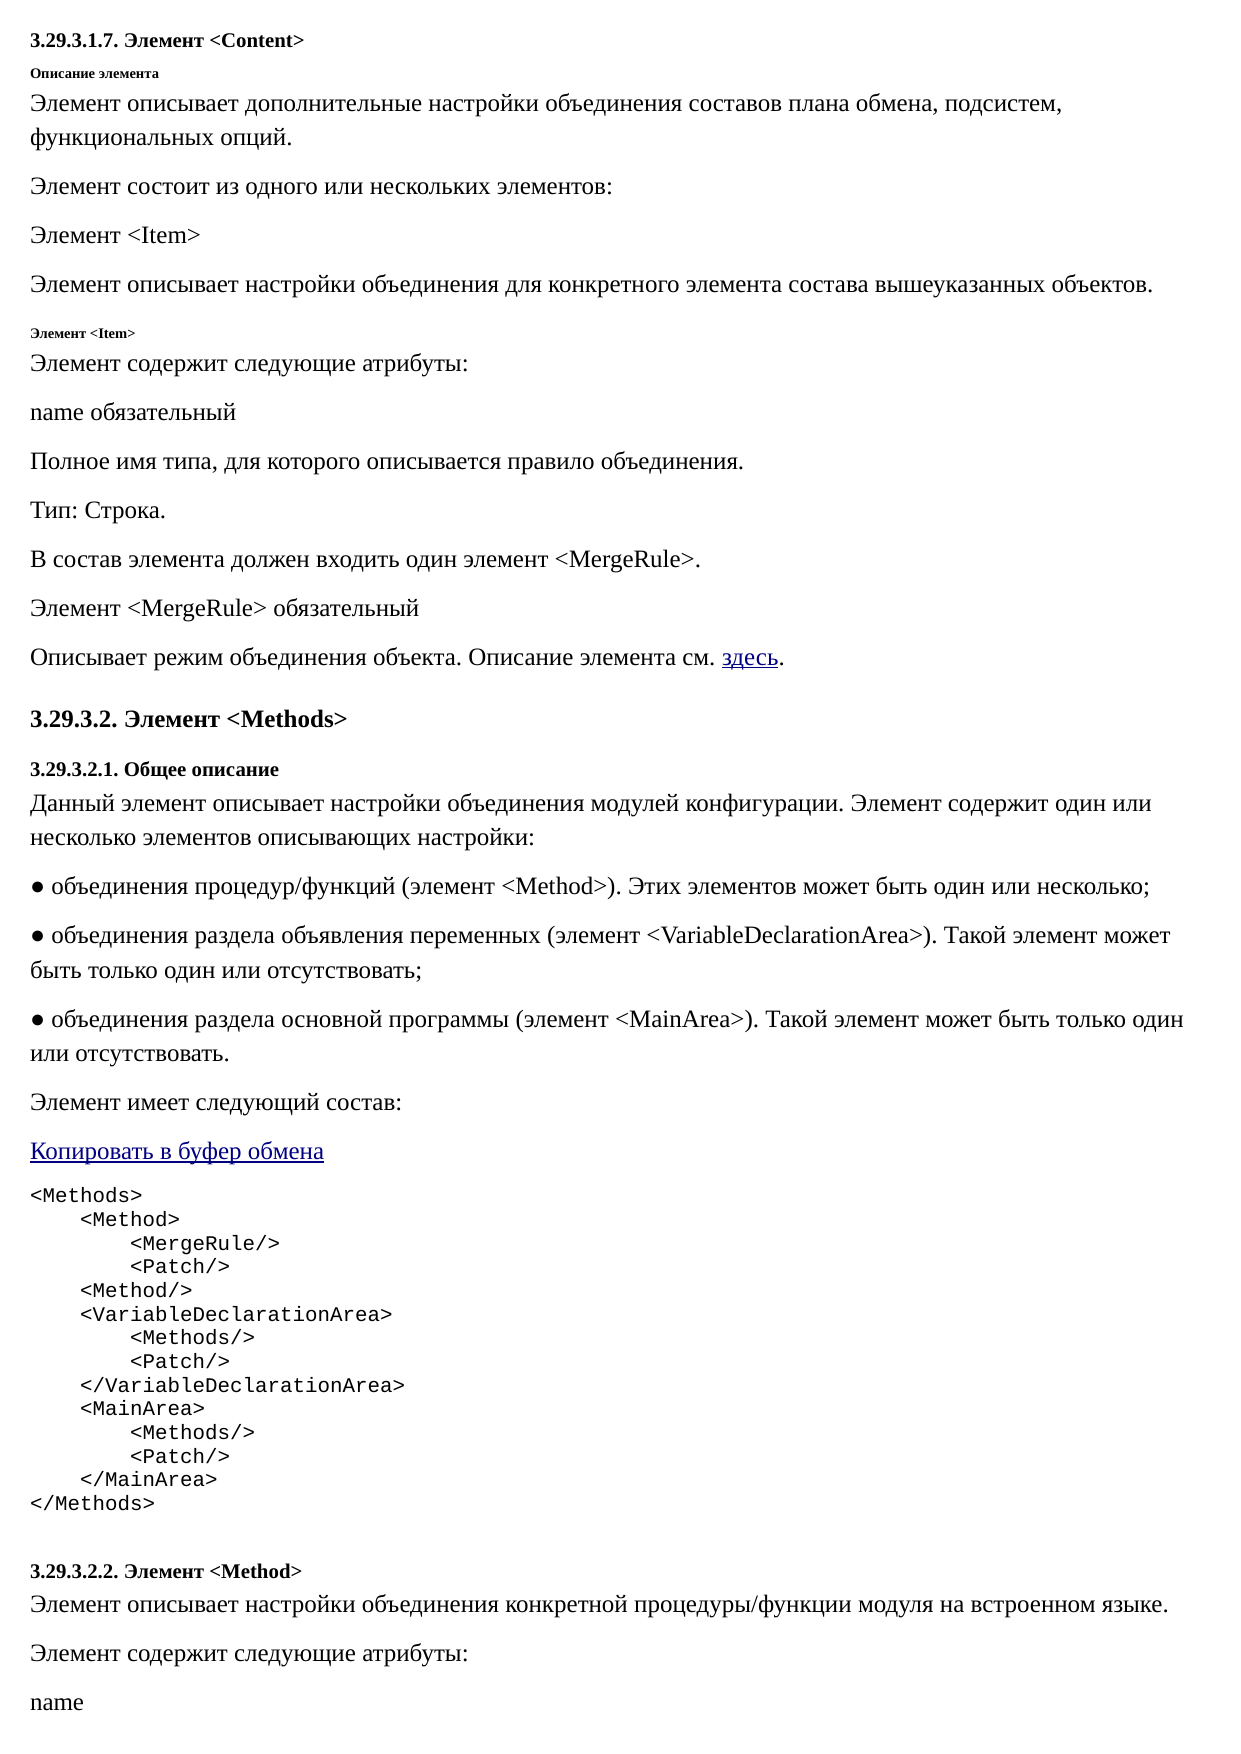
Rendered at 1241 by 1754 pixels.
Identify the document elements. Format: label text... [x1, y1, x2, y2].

text В состав элемента должен входить один элемент <MergeRule>. [30, 544, 1211, 573]
text Тип: Строка. [30, 495, 1211, 524]
text Описывает режим объединения объекта. Описание элемента см. здесь. [30, 642, 1211, 671]
text Полное имя типа, для которого описывается правило объединения. [30, 446, 1211, 474]
text ● объединения процедур/функций (элемент <Method>). Этих элементов может быть один или несколько; [30, 871, 1211, 900]
subtitle 3.29.3.2.1. Общее описание [30, 757, 1211, 781]
subtitle 3.29.3.2. Элемент <Methods> [30, 704, 1211, 732]
text ● объединения раздела объявления переменных (элемент <VariableDeclarationArea>). Такой элемент может быть только один или отсутствовать; [30, 920, 1211, 983]
text name [30, 1687, 1211, 1716]
text Элемент содержит следующие атрибуты: [30, 348, 1211, 376]
text <Method/> [30, 1280, 1211, 1304]
text Элемент описывает настройки объединения для конкретного элемента состава вышеуказанных объектов. [30, 269, 1211, 298]
text Элемент описывает настройки объединения конкретной процедуры/функции модуля на встроенном языке. [30, 1589, 1211, 1618]
text Элемент <Item> [30, 220, 1211, 249]
text </VariableDeclarationArea> [30, 1375, 1211, 1398]
text Копировать в буфер обмена [30, 1136, 1211, 1165]
text ● объединения раздела основной программы (элемент <MainArea>). Такой элемент может быть только один или отсутствовать. [30, 1004, 1211, 1067]
subtitle Описание элемента [30, 65, 1211, 81]
text <Patch/> [30, 1351, 1211, 1375]
text Элемент имеет следующий состав: [30, 1087, 1211, 1116]
text <Patch/> [30, 1256, 1211, 1280]
text Элемент описывает дополнительные настройки объединения составов плана обмена, подсистем, функциональных опций. [30, 88, 1211, 151]
subtitle 3.29.3.1.7. Элемент <Content> [30, 28, 1211, 52]
text <VariableDeclarationArea> [30, 1304, 1211, 1327]
text Элемент содержит следующие атрибуты: [30, 1638, 1211, 1667]
text <MainArea> [30, 1398, 1211, 1422]
text Данный элемент описывает настройки объединения модулей конфигурации. Элемент содержит один или несколько элементов описывающих настройки: [30, 788, 1211, 851]
text <Method> [30, 1209, 1211, 1233]
text Элемент <MergeRule> обязательный [30, 593, 1211, 622]
text name обязательный [30, 397, 1211, 426]
subtitle Элемент <Item> [30, 325, 1211, 341]
text <Methods/> [30, 1422, 1211, 1446]
text </MainArea> [30, 1469, 1211, 1493]
subtitle 3.29.3.2.2. Элемент <Method> [30, 1558, 1211, 1583]
text <Methods/> [30, 1327, 1211, 1351]
text <Patch/> [30, 1446, 1211, 1469]
text Элемент состоит из одного или нескольких элементов: [30, 171, 1211, 200]
text <MergeRule/> [30, 1233, 1211, 1256]
text <Methods> [30, 1186, 1211, 1209]
text </Methods> [30, 1493, 1211, 1517]
